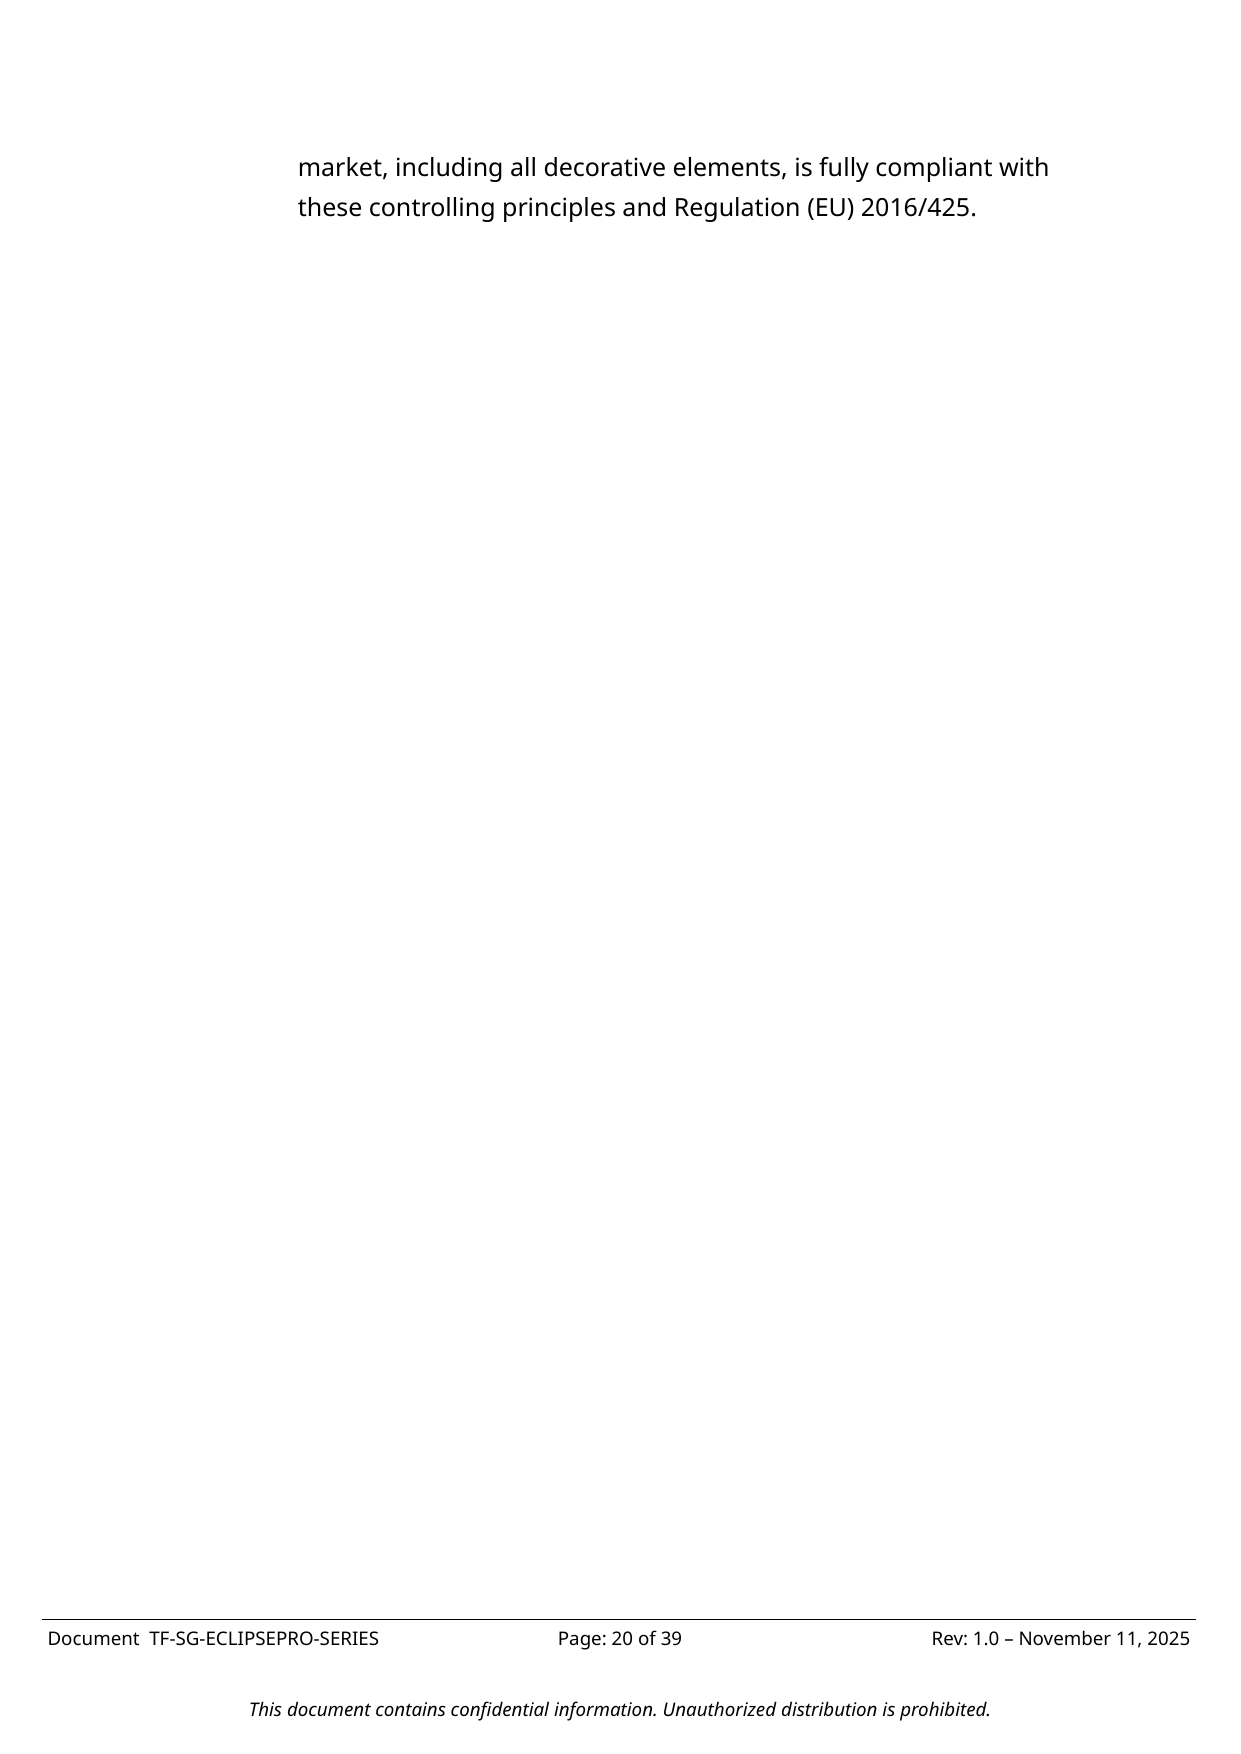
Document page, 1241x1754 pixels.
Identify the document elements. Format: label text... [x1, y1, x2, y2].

list market, including all decorative elements, is fully compliant with these controlling principles and Regulation (EU) 2016/425. [298, 150, 1090, 223]
